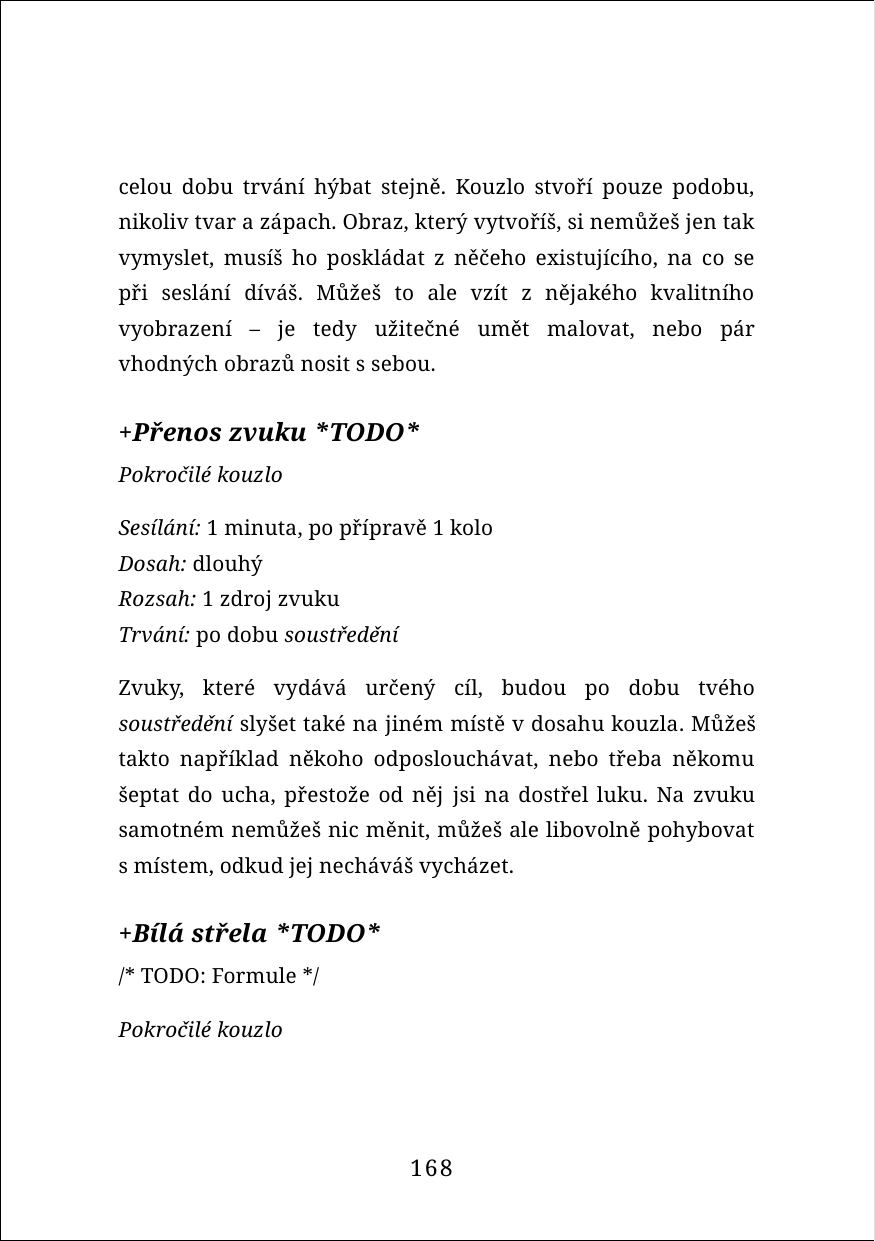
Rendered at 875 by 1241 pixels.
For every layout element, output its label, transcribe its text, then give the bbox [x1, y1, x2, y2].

subtitle +Přenos zvuku *TODO* [118, 414, 756, 448]
text Pokročilé kouzlo [118, 1015, 756, 1043]
text celou dobu trvání hýbat stejně. Kouzlo stvoří pouze podobu, nikoliv tvar a zápach. Obraz, který vytvoříš, si nemůžeš jen tak vymyslet, musíš ho poskládat z něčeho existujícího, na co se při seslání díváš. Můžeš to ale vzít z nějakého kvalitního vyobrazení – je tedy užitečné umět malovat, nebo pár vhodných obrazů nosit s sebou. [118, 172, 756, 378]
text /* TODO: Formule */ [118, 962, 756, 990]
text Pokročilé kouzlo [118, 460, 756, 489]
text Sesílání: 1 minuta, po přípravě 1 kolo Dosah: dlouhý Rozsah: 1 zdroj zvuku Trvání: po dobu soustředění [118, 513, 756, 648]
subtitle +Bílá střela *TODO* [118, 916, 756, 950]
text Zvuky, které vydává určený cíl, budou po dobu tvého soustředění slyšet také na jiném místě v dosahu kouzla. Můžeš takto například někoho odposlouchávat, nebo třeba někomu šeptat do ucha, přestože od něj jsi na dostřel luku. Na zvuku samotném nemůžeš nic měnit, můžeš ale libovolně pohybovat s místem, odkud jej necháváš vycházet. [118, 673, 756, 879]
